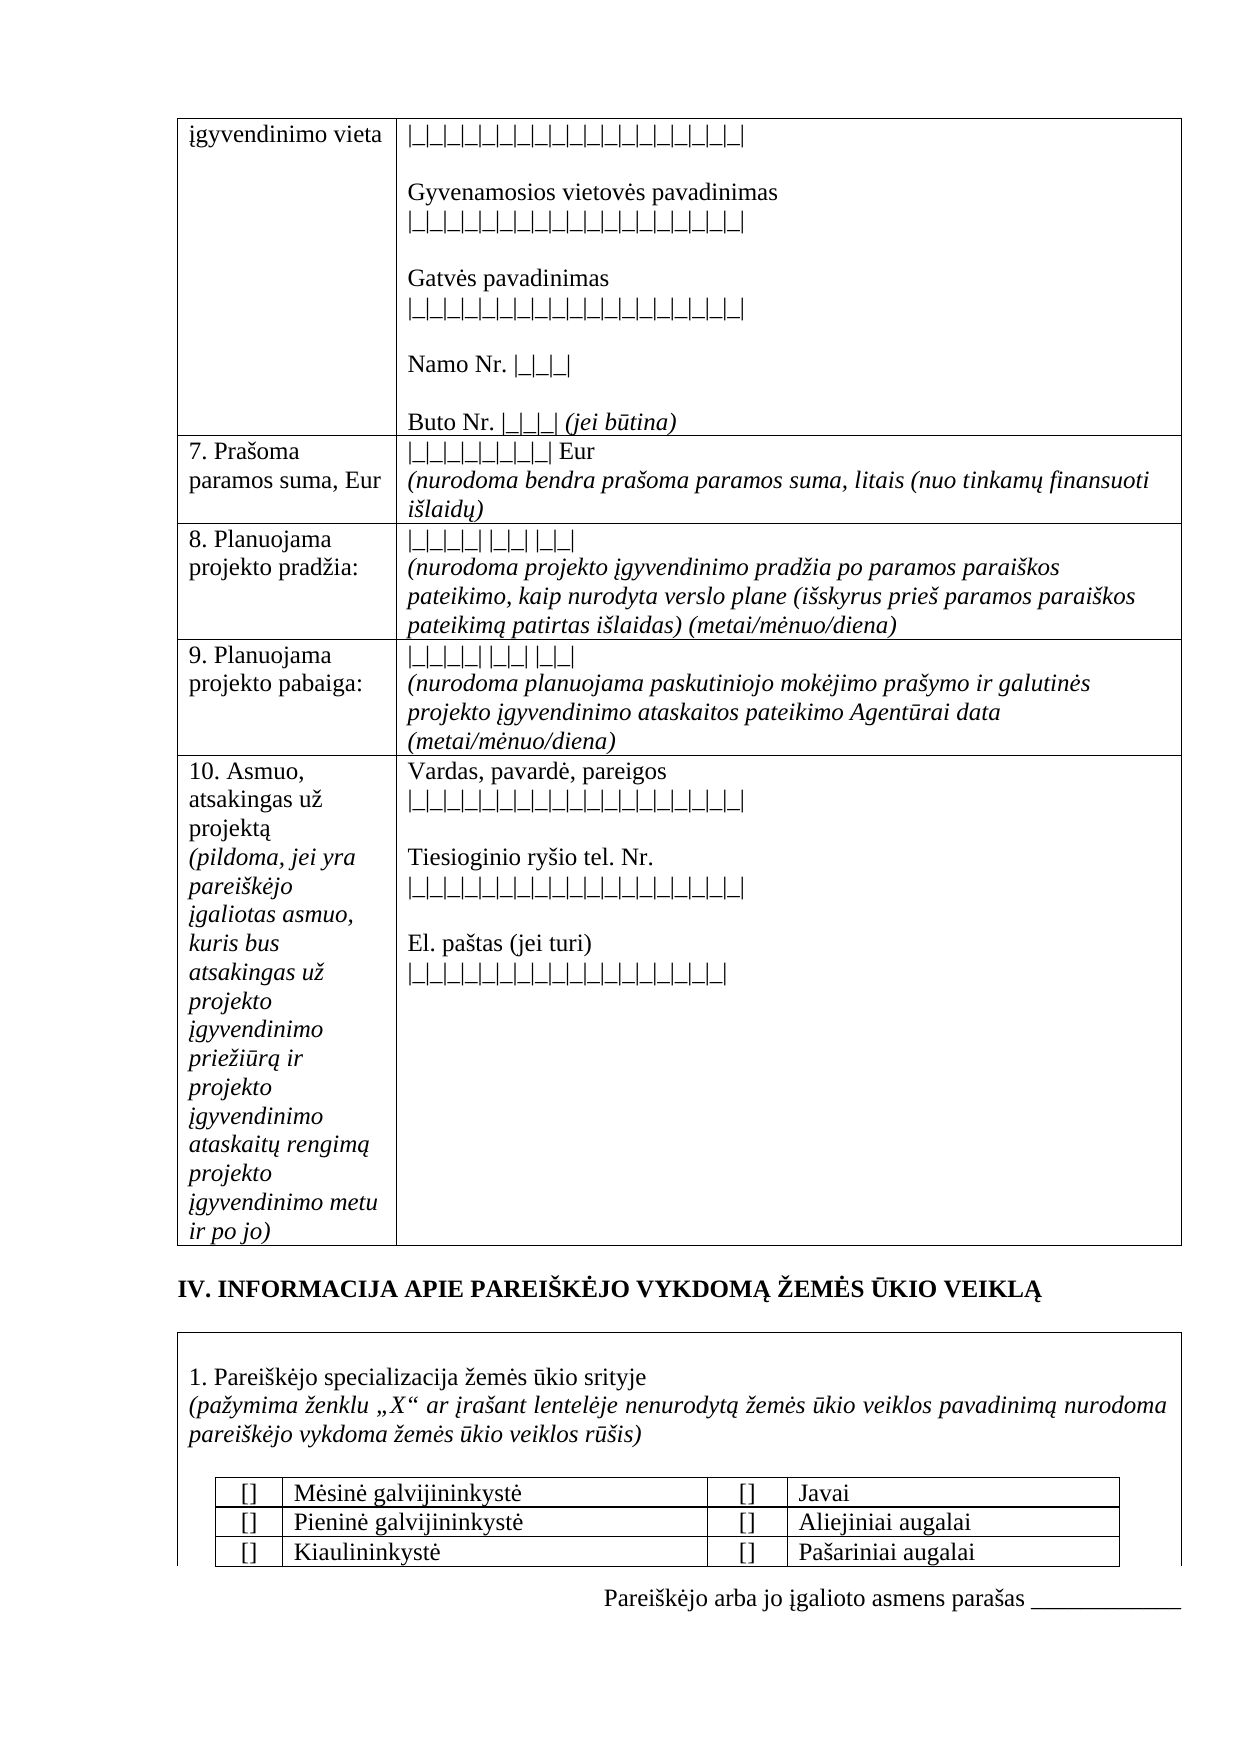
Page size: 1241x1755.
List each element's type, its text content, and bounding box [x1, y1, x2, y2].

table_cell Pašariniai augalai [788, 1537, 1119, 1566]
table_cell [] [708, 1508, 787, 1536]
table_cell [1120, 1477, 1181, 1506]
table_header 1. Pareiškėjo specializacija žemės ūkio srityje (pažymima ženklu „X“ ar įrašant lentelėje nenurodytą žemės ūkio veiklos pavadinimą nurodoma pareiškėjo vykdoma žemės ūkio veiklos rūšis) [178, 1333, 1181, 1477]
table_cell [] [216, 1478, 282, 1506]
table_cell |_|_|_|_| |_|_| |_|_| (nurodoma planuojama paskutiniojo mokėjimo prašymo ir galutinės projekto įgyvendinimo ataskaitos pateikimo Agentūrai data (metai/mėnuo/diena) [397, 640, 1181, 755]
table_cell |_|_|_|_|_|_|_|_| Eur (nurodoma bendra prašoma paramos suma, litais (nuo tinkamų finansuoti išlaidų) [397, 436, 1181, 523]
table_cell [178, 1477, 215, 1506]
text IV. INFORMACIJA APIE PAREIŠKĖJO VYKDOMĄ ŽEMĖS ŪKIO VEIKLĄ [177, 1274, 1181, 1303]
table_cell [178, 1506, 215, 1536]
table_cell 8. Planuojama projekto pradžia: [178, 524, 396, 639]
table_cell Kiaulininkystė [283, 1537, 707, 1566]
table_cell 7. Prašoma paramos suma, Eur [178, 436, 396, 523]
table_cell [1120, 1506, 1181, 1536]
table_cell |_|_|_|_| |_|_| |_|_| (nurodoma projekto įgyvendinimo pradžia po paramos paraiškos pateikimo, kaip nurodyta verslo plane (išskyrus prieš paramos paraiškos pateikimą patirtas išlaidas) (metai/mėnuo/diena) [397, 524, 1181, 639]
table_cell |_|_|_|_|_|_|_|_|_|_|_|_|_|_|_|_|_|_|_| Gyvenamosios vietovės pavadinimas |_|_|_|_|_|_|_|_|_|_|_|_|_|_|_|_|_|_|_| Gatvės pavadinimas |_|_|_|_|_|_|_|_|_|_|_|_|_|_|_|_|_|_|_| Namo Nr. |_|_|_| Buto Nr. |_|_|_| (jei būtina) [397, 119, 1181, 435]
table_cell [1120, 1536, 1181, 1566]
table_cell įgyvendinimo vieta [178, 119, 396, 435]
table_cell [] [708, 1537, 787, 1566]
table_cell 10. Asmuo, atsakingas už projektą (pildoma, jei yra pareiškėjo įgaliotas asmuo, kuris bus atsakingas už projekto įgyvendinimo priežiūrą ir projekto įgyvendinimo ataskaitų rengimą projekto įgyvendinimo metu ir po jo) [178, 756, 396, 1244]
table_cell [] [216, 1508, 282, 1536]
table_cell [] [708, 1478, 787, 1506]
table_cell Javai [788, 1478, 1119, 1506]
table_cell Mėsinė galvijininkystė [283, 1478, 707, 1506]
table_cell Aliejiniai augalai [788, 1508, 1119, 1536]
table_cell Pieninė galvijininkystė [283, 1508, 707, 1536]
table_cell Vardas, pavardė, pareigos |_|_|_|_|_|_|_|_|_|_|_|_|_|_|_|_|_|_|_| Tiesioginio ryšio tel. Nr. |_|_|_|_|_|_|_|_|_|_|_|_|_|_|_|_|_|_|_| El. paštas (jei turi) |_|_|_|_|_|_|_|_|_|_|_|_|_|_|_|_|_|_| [397, 756, 1181, 1244]
table_cell [178, 1536, 215, 1566]
table_cell [] [216, 1537, 282, 1566]
table_cell 9. Planuojama projekto pabaiga: [178, 640, 396, 755]
